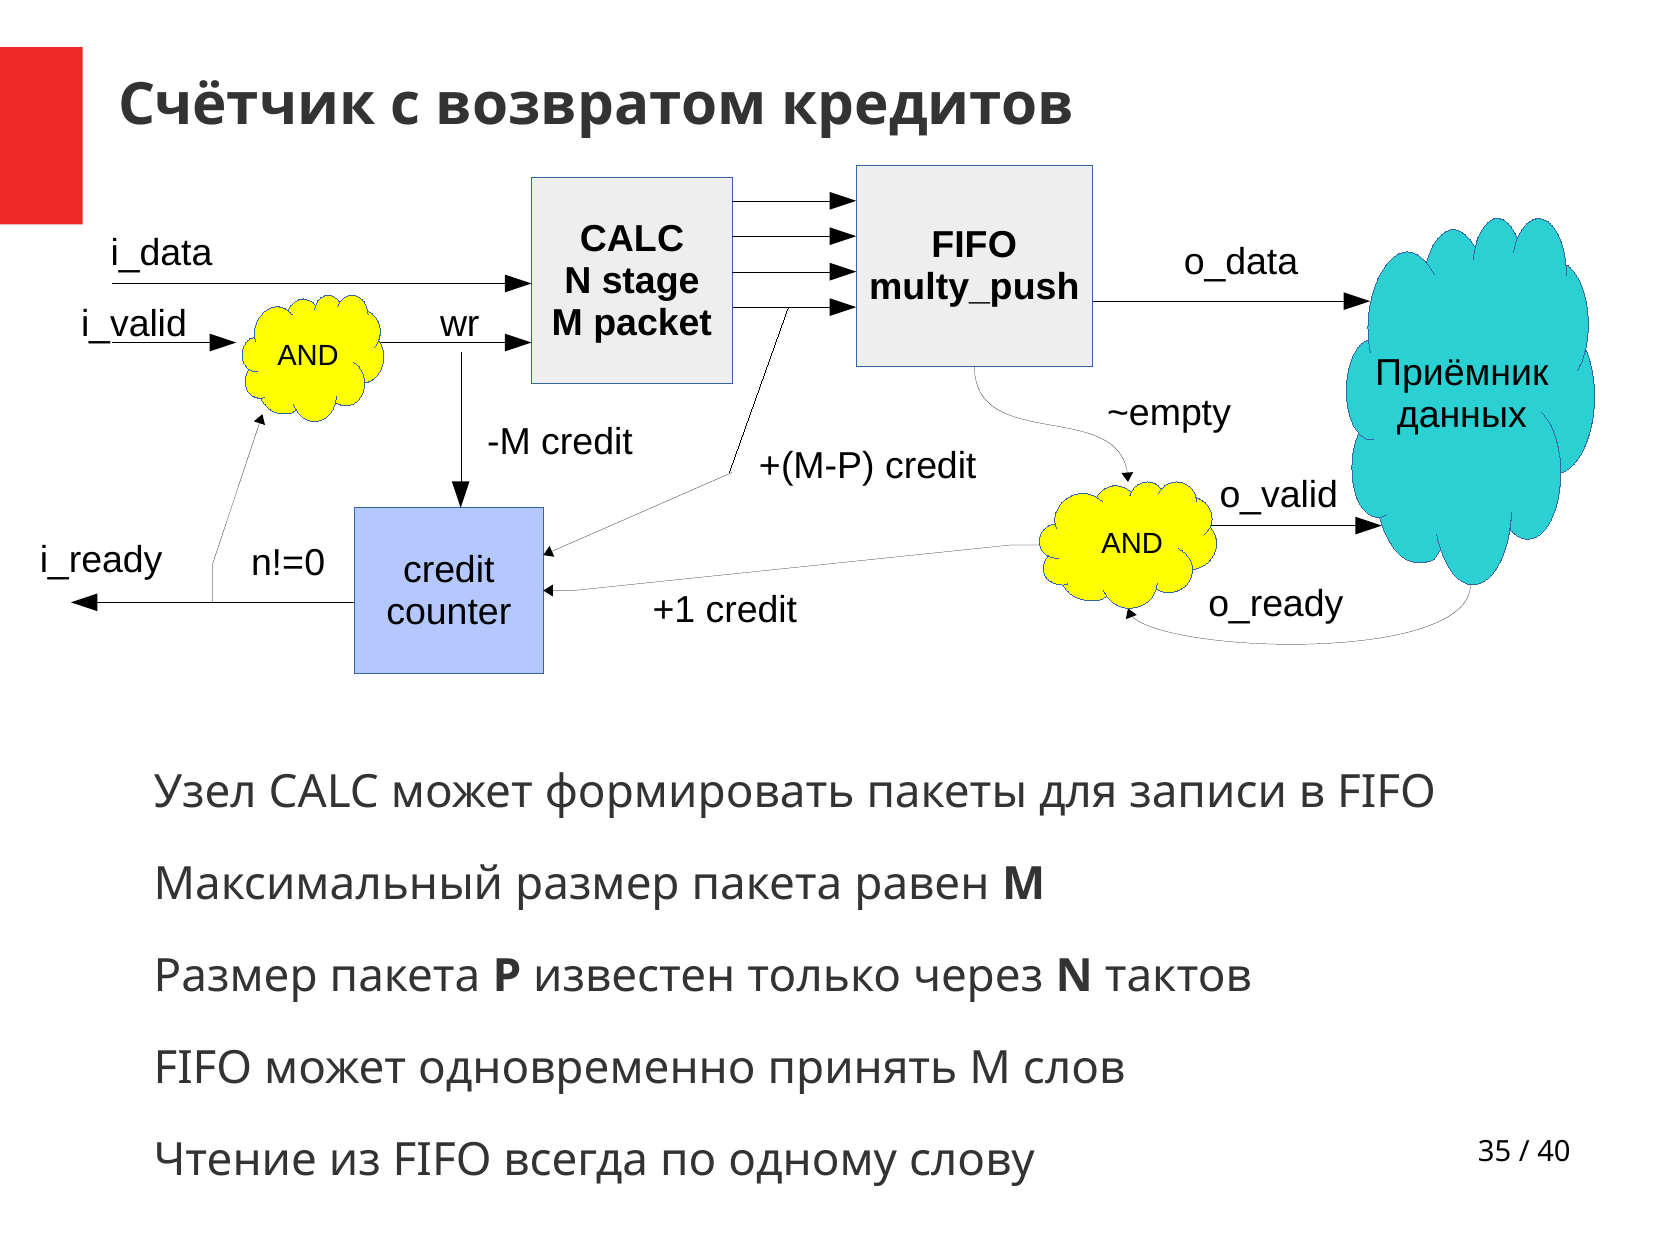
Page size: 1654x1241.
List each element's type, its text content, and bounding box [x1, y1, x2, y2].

text_box AND [242, 295, 384, 422]
title Счётчик с возвратом кредитов [118, 49, 1571, 154]
list Узел CALC может формировать пакеты для записи в FIFO Максимальный размер пакета равен M Размер пакета P известен только через N тактов FIFO может одновременно принять M слов Чтение из FIFO всегда по одному слову [82, 758, 1595, 1078]
text_box ~empty [1092, 383, 1247, 441]
text_box o_valid [1204, 466, 1353, 523]
text_box i_ready [25, 531, 178, 588]
text_box -M credit [472, 413, 648, 470]
text_box FIFO multy_push [856, 165, 1093, 367]
text_box n!=0 [236, 534, 340, 591]
text_box +1 credit [637, 581, 813, 638]
text_box AND [1086, 519, 1178, 567]
text_box wr [425, 295, 532, 352]
text_box CALC N stage M packet [531, 177, 733, 384]
text_box i_valid [66, 294, 219, 352]
text_box o_data [1169, 233, 1323, 290]
text_box [1039, 481, 1217, 609]
text_box Приёмник данных [1346, 218, 1595, 585]
text_box i_data [95, 224, 249, 281]
text_box +(M-P) credit [744, 437, 992, 494]
text_box o_ready [1193, 575, 1359, 632]
text_box credit counter [354, 507, 544, 674]
